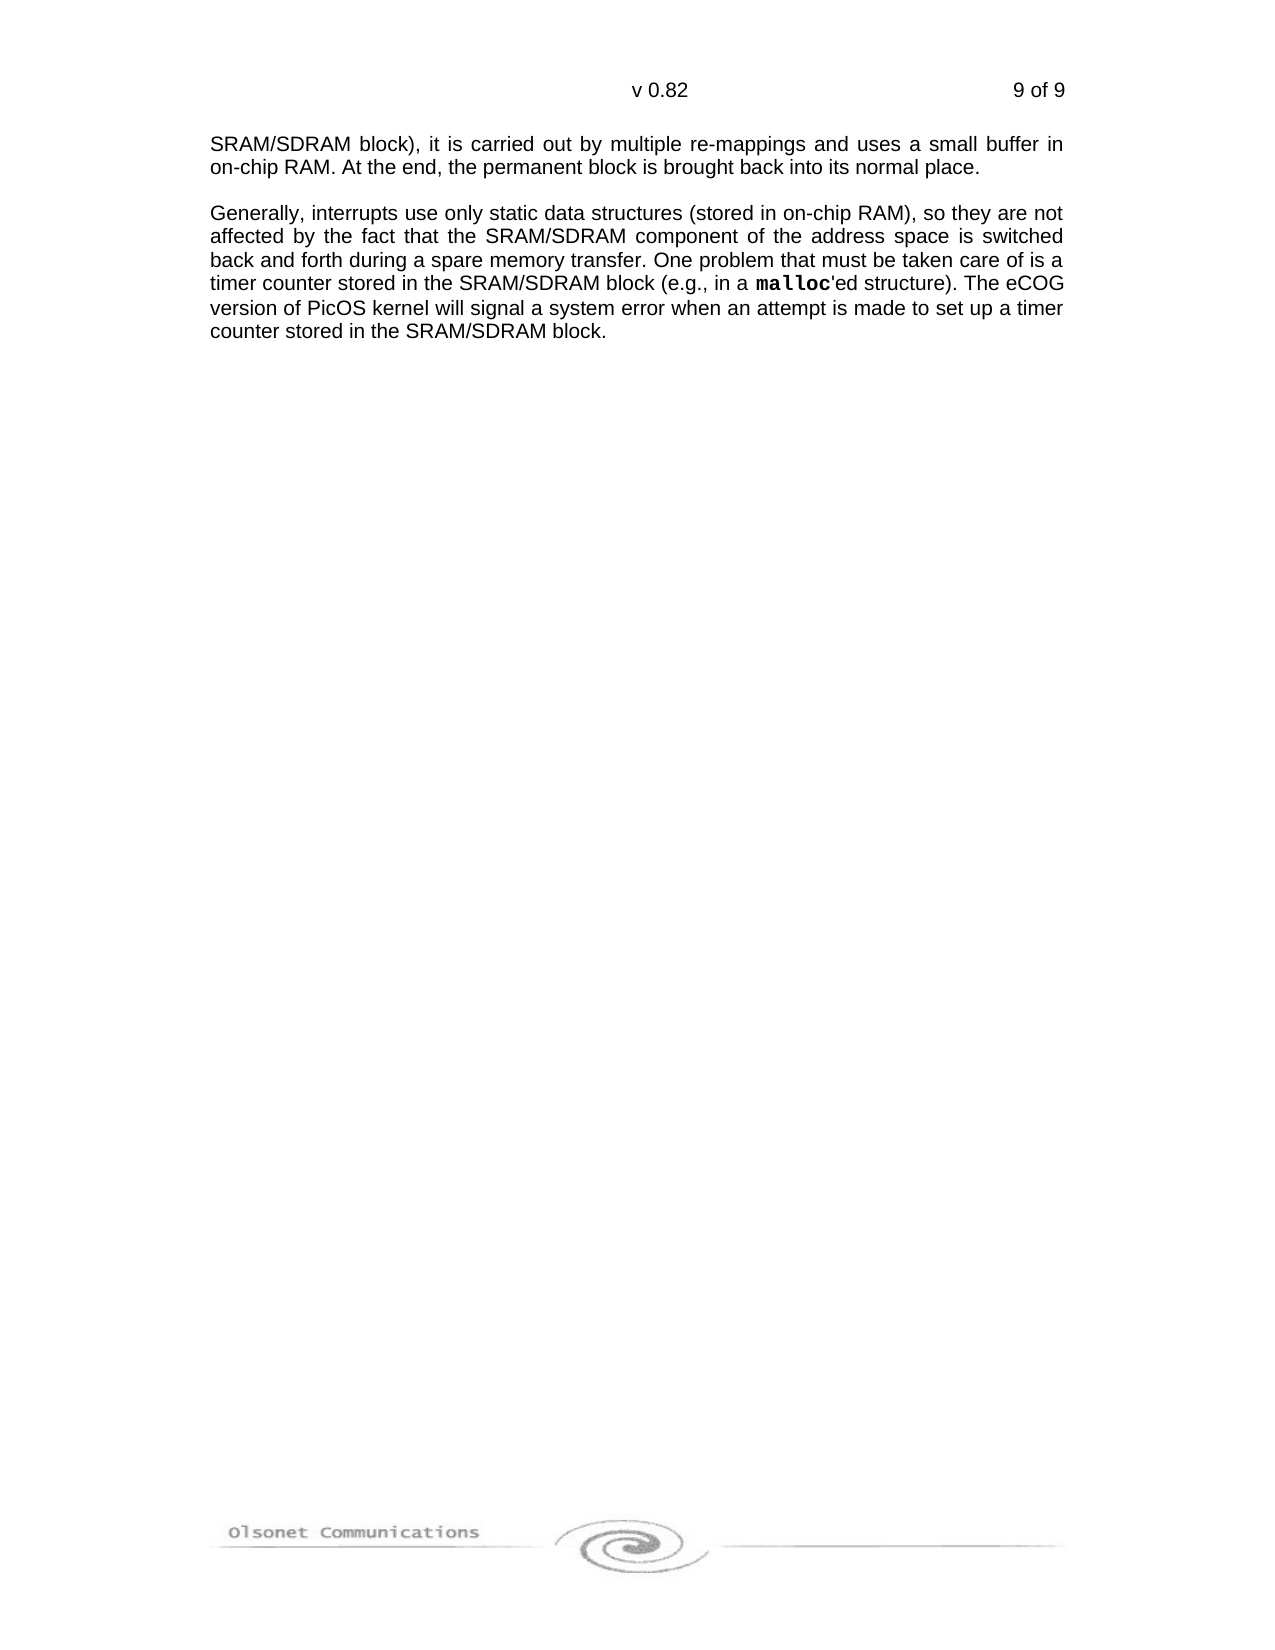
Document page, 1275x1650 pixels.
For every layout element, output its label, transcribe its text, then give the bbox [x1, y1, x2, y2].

text Generally, interrupts use only static data structures (stored in on-chip RAM), so they are not affected by the fact that the SRAM/SDRAM component of the address space is switched back and forth during a spare memory transfer. One problem that must be taken care of is a timer counter stored in the SRAM/SDRAM block (e.g., in a malloc'ed structure). The eCOG version of PicOS kernel will signal a system error when an attempt is made to set up a timer counter stored in the SRAM/SDRAM block. [210, 202, 1065, 343]
picture [210, 1504, 1065, 1596]
text SRAM/SDRAM block), it is carried out by multiple re-mappings and uses a small buffer in on-chip RAM. At the end, the permanent block is brought back into its normal place. [210, 132, 1065, 179]
